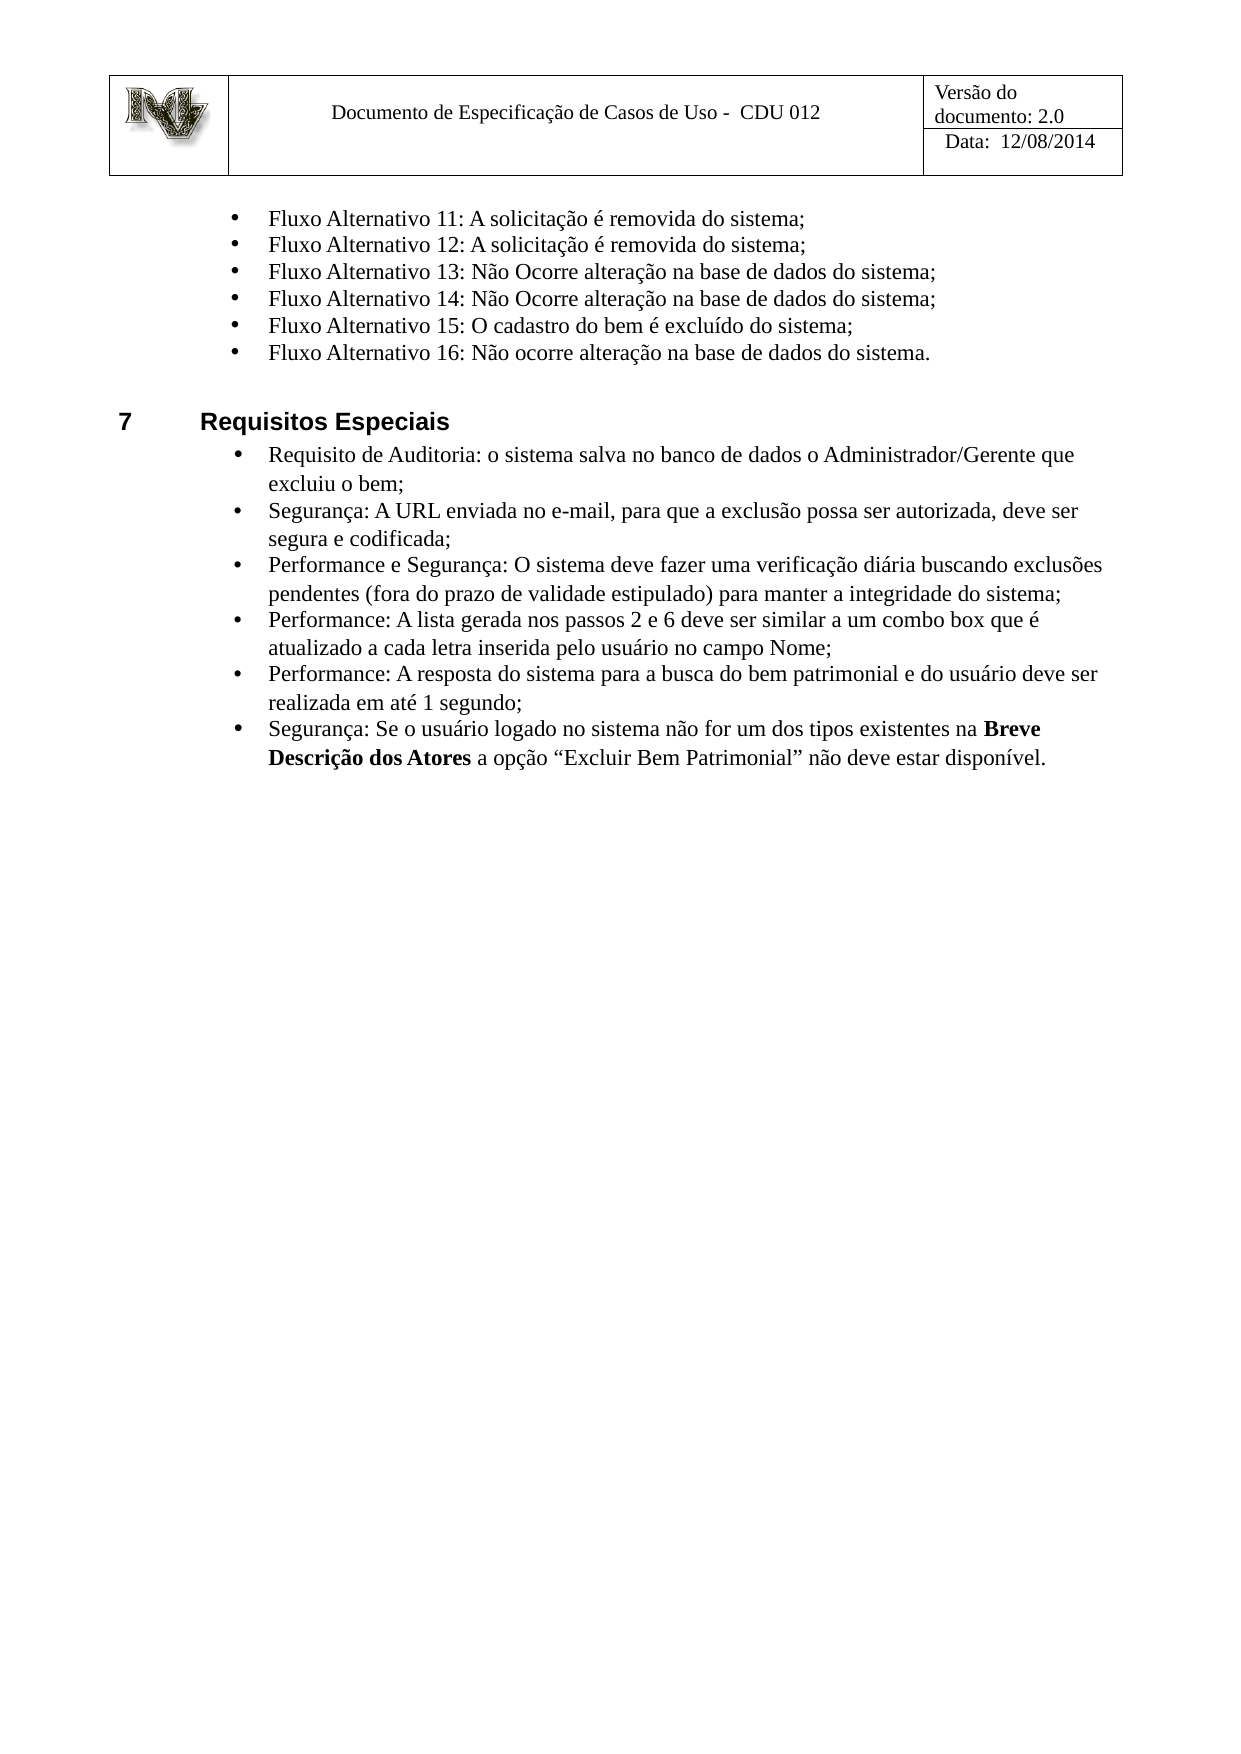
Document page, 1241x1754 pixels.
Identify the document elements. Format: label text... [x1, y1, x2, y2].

list Segurança: A URL enviada no e-mail, para que a exclusão possa ser autorizada, deve ser segura e codificada; [231, 497, 1122, 551]
list Segurança: Se o usuário logado no sistema não for um dos tipos existentes na Breve Descrição dos Atores a opção “Excluir Bem Patrimonial” não deve estar disponível. [231, 715, 1122, 770]
subtitle Requisitos Especiais [118, 407, 1122, 435]
list Requisito de Auditoria: o sistema salva no banco de dados o Administrador/Gerente que excluiu o bem; [231, 442, 1122, 497]
list Performance: A lista gerada nos passos 2 e 6 deve ser similar a um combo box que é atualizado a cada letra inserida pelo usuário no campo Nome; [231, 606, 1122, 661]
list Fluxo Alternativo 15: O cadastro do bem é excluído do sistema; [231, 312, 1122, 338]
list Fluxo Alternativo 13: Não Ocorre alteração na base de dados do sistema; [231, 258, 1122, 285]
list Fluxo Alternativo 16: Não ocorre alteração na base de dados do sistema. [231, 338, 1122, 365]
list Fluxo Alternativo 11: A solicitação é removida do sistema; [231, 205, 1122, 231]
list Performance: A resposta do sistema para a busca do bem patrimonial e do usuário deve ser realizada em até 1 segundo; [231, 661, 1122, 715]
list Fluxo Alternativo 14: Não Ocorre alteração na base de dados do sistema; [231, 285, 1122, 312]
list Performance e Segurança: O sistema deve fazer uma verificação diária buscando exclusões pendentes (fora do prazo de validade estipulado) para manter a integridade do sistema; [231, 551, 1122, 606]
list Fluxo Alternativo 12: A solicitação é removida do sistema; [231, 231, 1122, 258]
